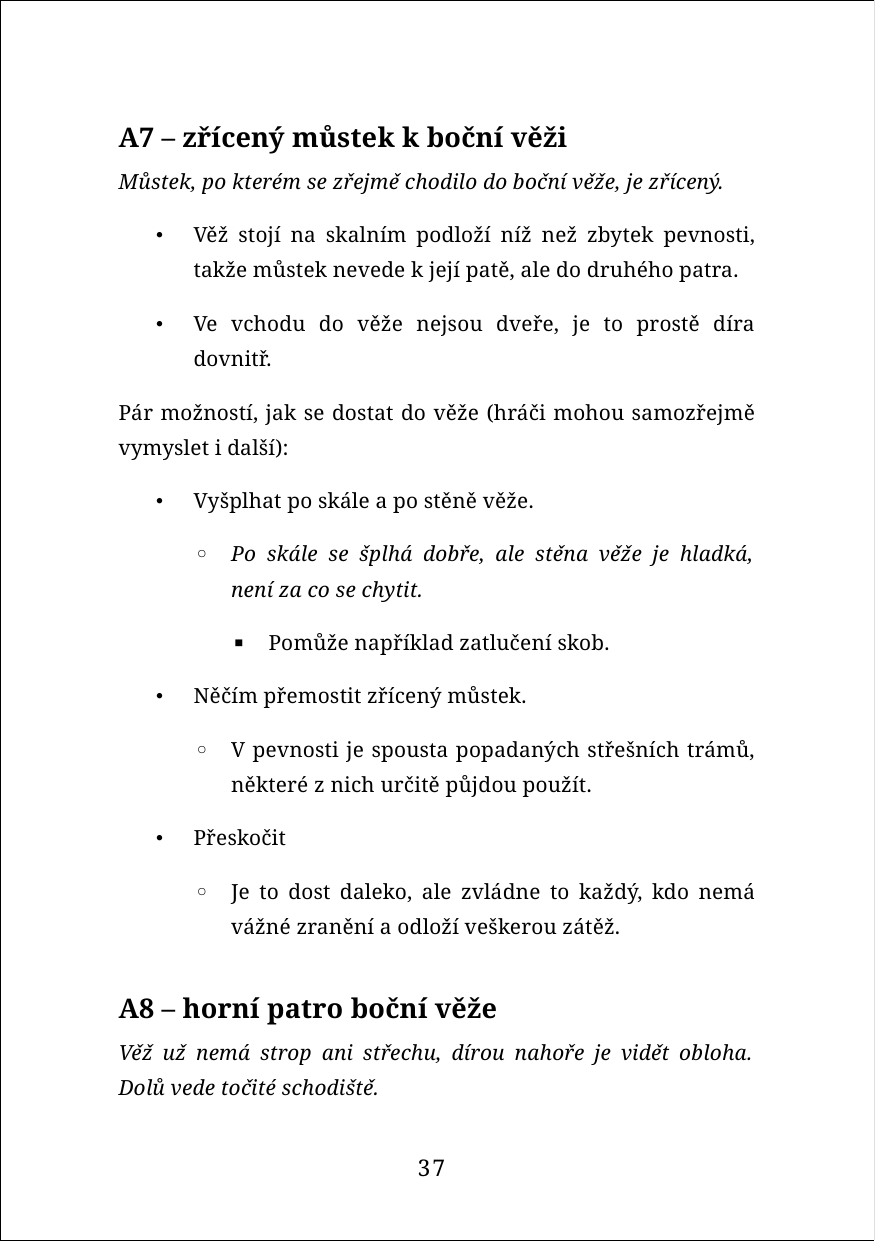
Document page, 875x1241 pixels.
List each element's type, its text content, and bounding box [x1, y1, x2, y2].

text Věž už nemá strop ani střechu, dírou nahoře je vidět obloha. Dolů vede točité schodiště. [118, 1038, 756, 1102]
list Přeskočit [156, 823, 756, 852]
list Ve vchodu do věže nejsou dveře, je to prostě díra dovnitř. [156, 309, 756, 373]
subtitle A7 – zřícený můstek k boční věži [118, 118, 756, 155]
list V pevnosti je spousta popadaných střešních trámů, některé z nich určitě půjdou použít. [193, 735, 756, 799]
list Po skále se šplhá dobře, ale stěna věže je hladká, není za co se chytit. [193, 539, 756, 603]
text Pár možností, jak se dostat do věže (hráči mohou samozřejmě vymyslet i další): [118, 398, 756, 462]
text Můstek, po kterém se zřejmě chodilo do boční věže, je zřícený. [118, 167, 756, 195]
list Věž stojí na skalním podloží níž než zbytek pevnosti, takže můstek nevede k její patě, ale do druhého patra. [156, 220, 756, 284]
list Vyšplhat po skále a po stěně věže. [156, 486, 756, 515]
subtitle A8 – horní patro boční věže [118, 989, 756, 1026]
list Je to dost daleko, ale zvládne to každý, kdo nemá vážné zranění a odloží veškerou zátěž. [193, 877, 756, 941]
list Něčím přemostit zřícený můstek. [156, 682, 756, 710]
list Pomůže například zatlučení skob. [231, 628, 756, 657]
